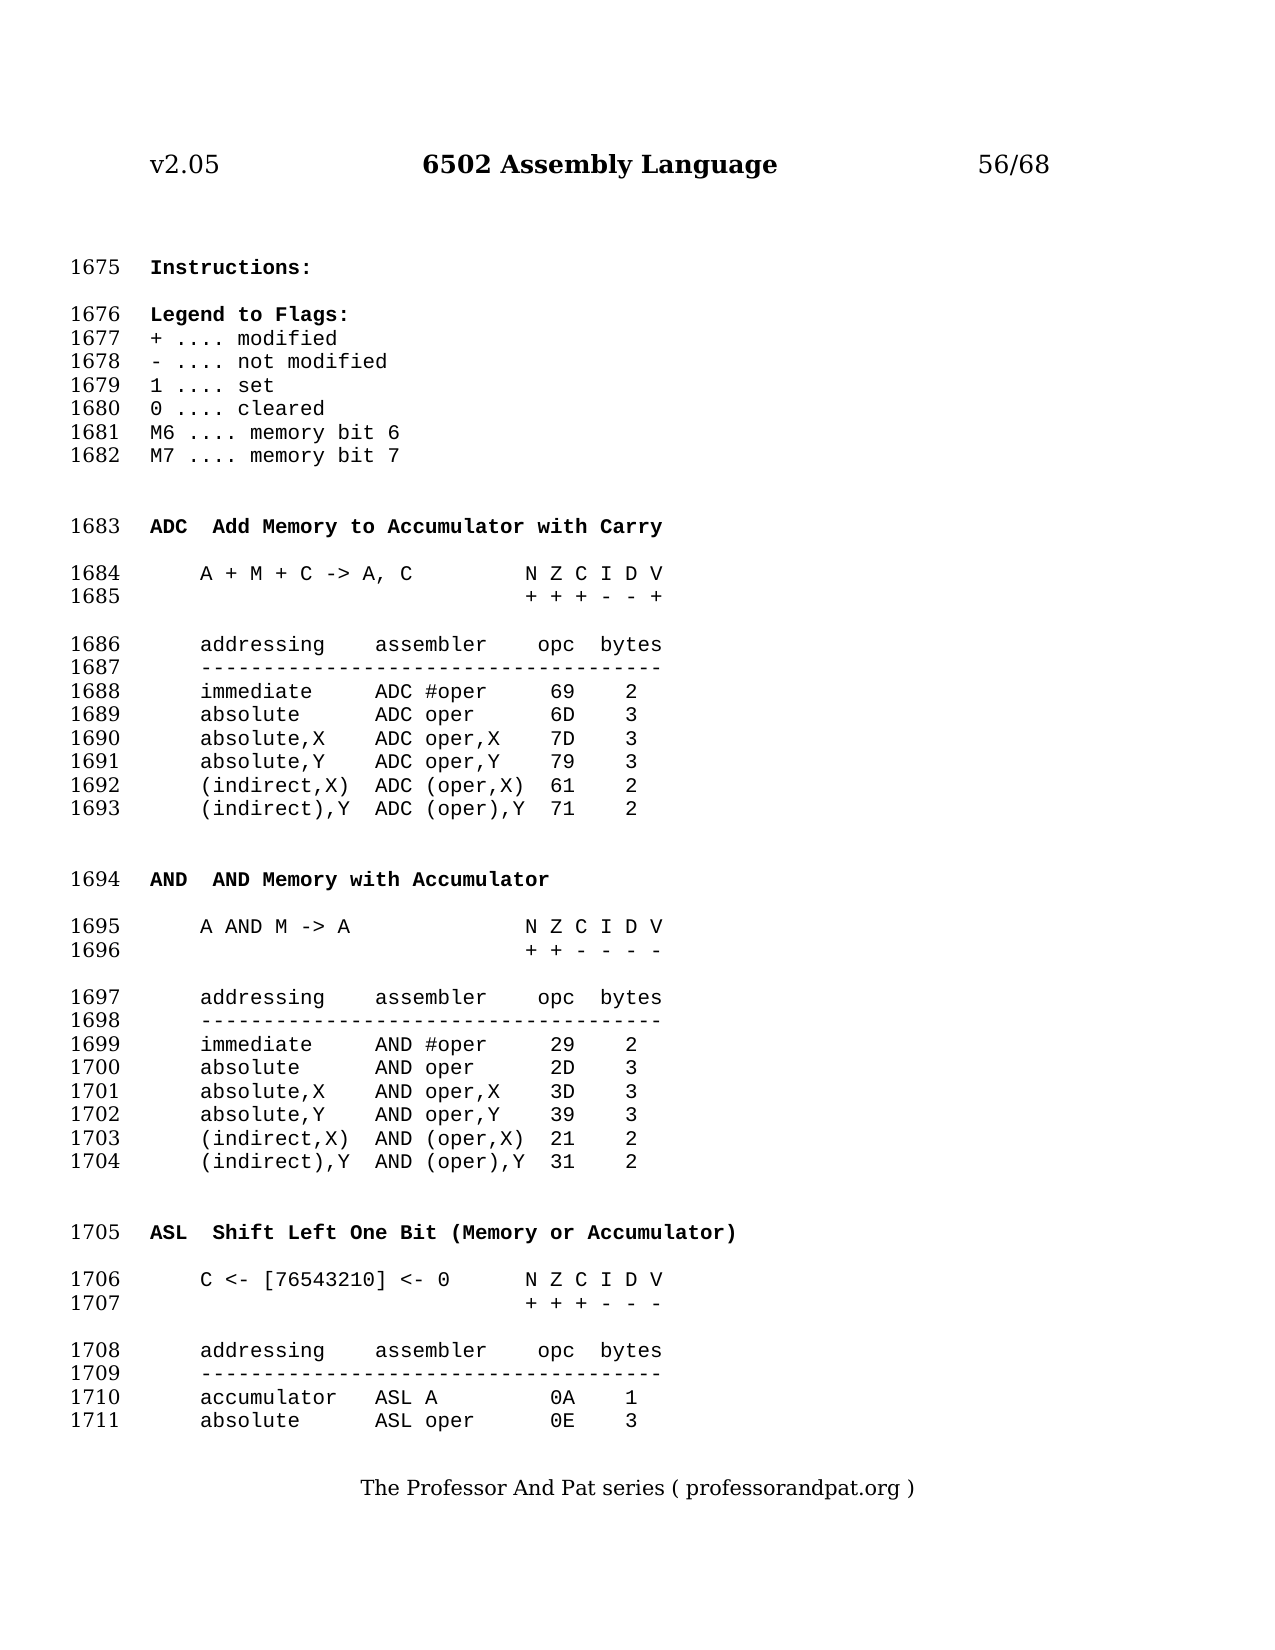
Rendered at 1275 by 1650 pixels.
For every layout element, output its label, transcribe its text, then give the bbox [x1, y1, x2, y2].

text accumulator ASL A 0A 1 [150, 1387, 1125, 1411]
text + + + - - - [150, 1293, 1125, 1316]
text Legend to Flags: [150, 304, 1125, 328]
text absolute ADC oper 6D 3 [150, 704, 1125, 728]
text immediate AND #oper 29 2 [150, 1034, 1125, 1057]
text - .... not modified [150, 351, 1125, 375]
text addressing assembler opc bytes [150, 987, 1125, 1010]
text ADC Add Memory to Accumulator with Carry [150, 516, 1125, 539]
text AND AND Memory with Accumulator [150, 869, 1125, 893]
text M7 .... memory bit 7 [150, 445, 1125, 469]
text immediate ADC #oper 69 2 [150, 681, 1125, 704]
text (indirect,X) ADC (oper,X) 61 2 [150, 775, 1125, 798]
text 1 .... set [150, 375, 1125, 398]
text ------------------------------------- [150, 1363, 1125, 1387]
text C <- [76543210] <- 0 N Z C I D V [150, 1269, 1125, 1293]
text absolute,Y AND oper,Y 39 3 [150, 1104, 1125, 1128]
text absolute ASL oper 0E 3 [150, 1411, 1125, 1434]
text A AND M -> A N Z C I D V [150, 916, 1125, 940]
text ------------------------------------- [150, 1010, 1125, 1034]
text absolute,X ADC oper,X 7D 3 [150, 728, 1125, 751]
text A + M + C -> A, C N Z C I D V [150, 563, 1125, 587]
text 0 .... cleared [150, 398, 1125, 422]
text + .... modified [150, 328, 1125, 351]
text absolute,X AND oper,X 3D 3 [150, 1081, 1125, 1104]
text ------------------------------------- [150, 657, 1125, 681]
text absolute AND oper 2D 3 [150, 1057, 1125, 1081]
text + + - - - - [150, 940, 1125, 963]
text (indirect,X) AND (oper,X) 21 2 [150, 1128, 1125, 1152]
text M6 .... memory bit 6 [150, 422, 1125, 445]
text (indirect),Y AND (oper),Y 31 2 [150, 1152, 1125, 1175]
text addressing assembler opc bytes [150, 1340, 1125, 1363]
text ASL Shift Left One Bit (Memory or Accumulator) [150, 1222, 1125, 1246]
text addressing assembler opc bytes [150, 634, 1125, 657]
text absolute,Y ADC oper,Y 79 3 [150, 751, 1125, 775]
text Instructions: [150, 257, 1125, 281]
text + + + - - + [150, 587, 1125, 610]
text (indirect),Y ADC (oper),Y 71 2 [150, 798, 1125, 822]
